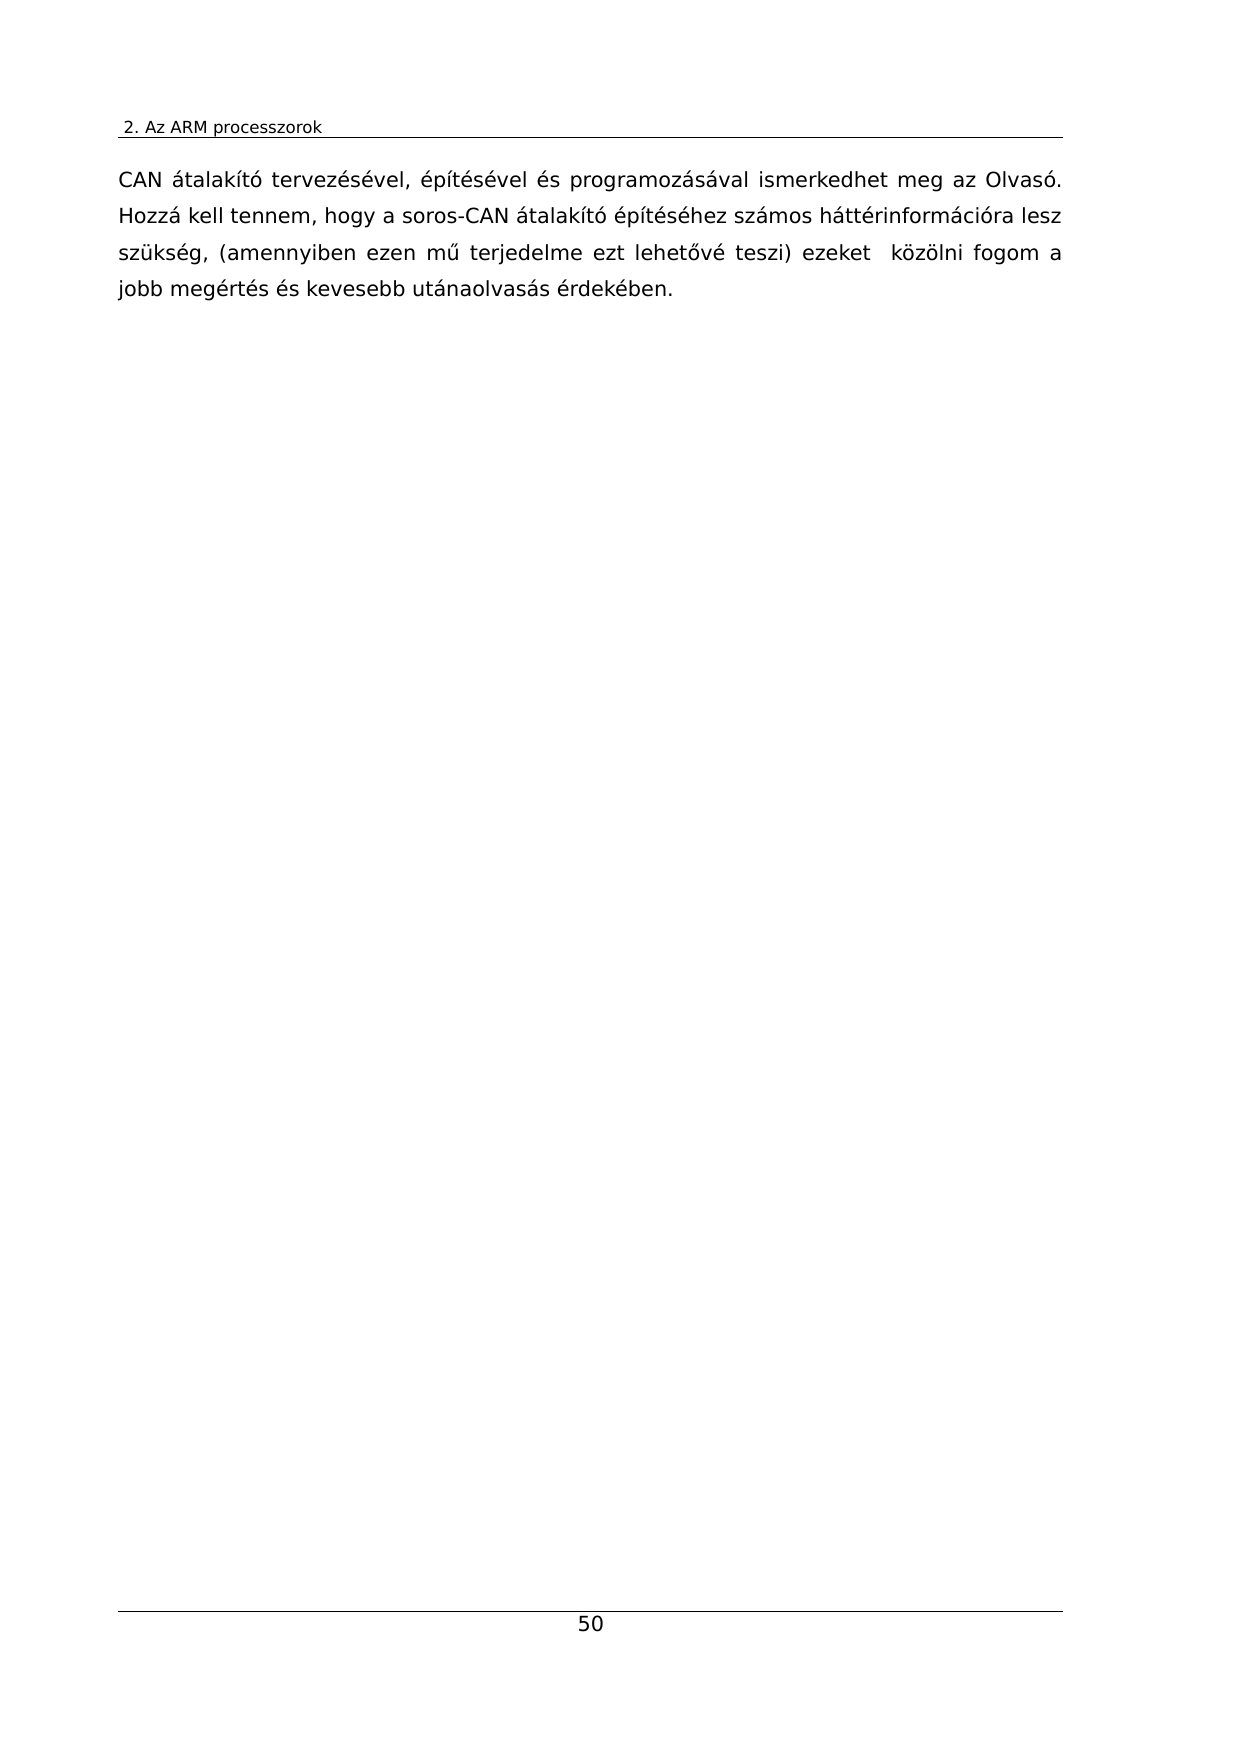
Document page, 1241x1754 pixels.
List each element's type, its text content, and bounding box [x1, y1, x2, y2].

text CAN átalakító tervezésével, építésével és programozásával ismerkedhet meg az Olvasó. Hozzá kell tennem, hogy a soros-CAN átalakító építéséhez számos háttérinformációra lesz szük­ség, (amennyiben ezen mű terjedelme ezt lehetővé teszi) ezeket közölni fogom a jobb megértés és kevesebb utánaolvasás érdekében. [118, 168, 1063, 301]
